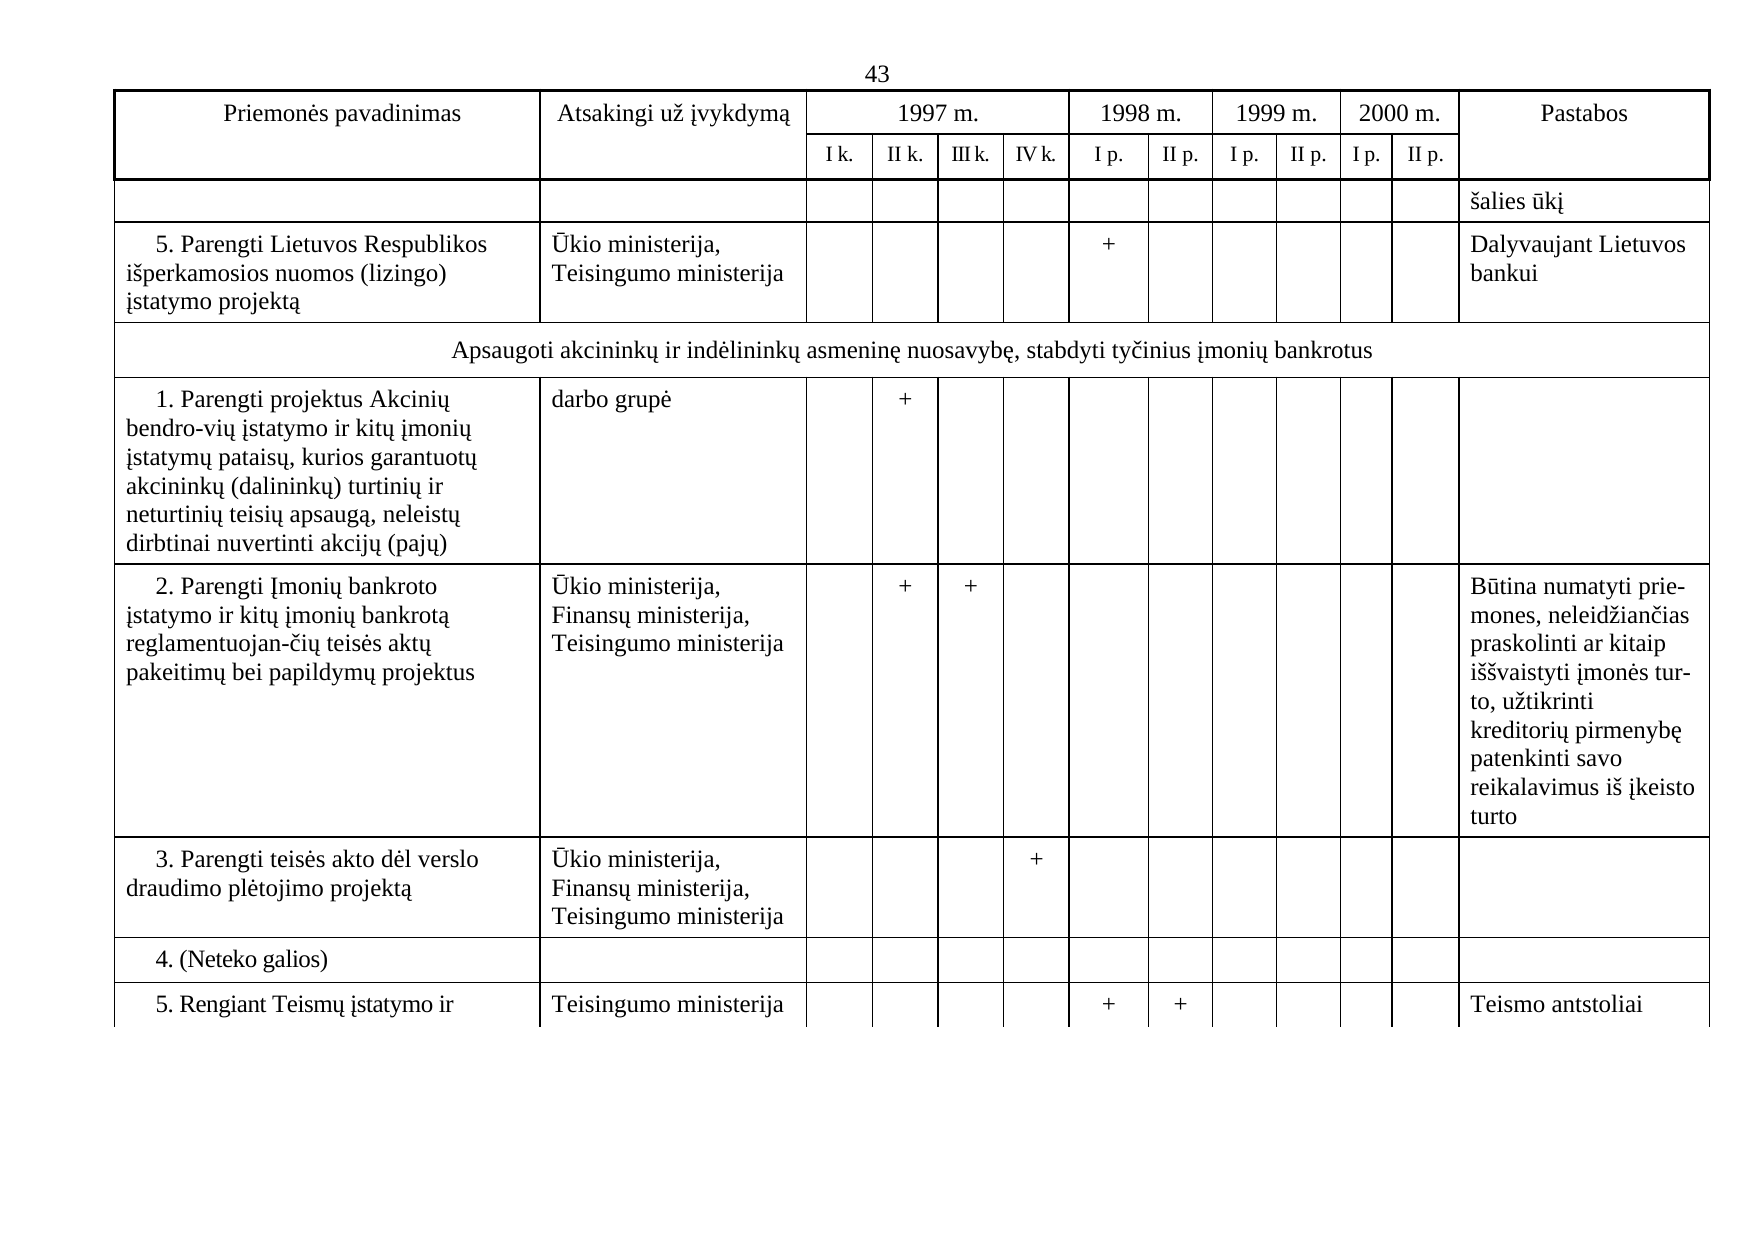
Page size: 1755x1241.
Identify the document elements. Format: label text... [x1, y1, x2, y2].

table_cell I p. [1070, 135, 1148, 178]
table_cell [1341, 378, 1391, 563]
table_cell Teisingumo ministerija [541, 983, 806, 1027]
table_cell [807, 838, 872, 936]
table_cell [1460, 838, 1709, 936]
table_cell 5. Rengiant Teismų įstatymo ir [115, 983, 539, 1027]
table_cell [116, 133, 539, 178]
table_cell [873, 838, 937, 936]
table_cell [873, 181, 937, 221]
table_cell [939, 983, 1003, 1027]
table_cell Ūkio ministerija, Finansų ministerija, Teisingumo ministerija [541, 838, 806, 936]
table_cell [1277, 838, 1340, 936]
table_cell [1149, 838, 1212, 936]
table_cell [1277, 181, 1340, 221]
table_cell [1149, 378, 1212, 563]
table_cell [1393, 838, 1458, 936]
table_cell [1393, 223, 1458, 321]
table_cell [1341, 223, 1391, 321]
table_cell [1213, 565, 1276, 836]
table_header 1999 m. [1213, 92, 1340, 133]
table_header 1997 m. [807, 92, 1068, 133]
table_cell [1393, 181, 1458, 221]
table_cell [1070, 378, 1148, 563]
table_cell [1149, 938, 1212, 982]
table_cell [1277, 983, 1340, 1027]
table_cell [939, 838, 1003, 936]
table_cell [1341, 938, 1391, 982]
table_cell Ūkio ministerija, Finansų ministerija, Teisingumo ministerija [541, 565, 806, 836]
table_cell [541, 938, 806, 982]
table_cell 3. Parengti teisės akto dėl verslo draudimo plėtojimo projektą [115, 838, 539, 936]
table_cell [1213, 223, 1276, 321]
table_cell [1341, 838, 1391, 936]
table_cell [1004, 565, 1068, 836]
table_cell [939, 938, 1003, 982]
table_cell 5. Parengti Lietuvos Respublikos išperkamosios nuomos (lizingo) įstatymo projektą [115, 223, 539, 321]
table_cell 2. Parengti Įmonių bankroto įstatymo ir kitų įmonių bankrotą reglamentuojan-čių teisės aktų pakeitimų bei papildymų projektus [115, 565, 539, 836]
table_cell šalies ūkį [1460, 181, 1709, 221]
table_cell + [873, 378, 937, 563]
table_cell [1070, 181, 1148, 221]
table_header Priemonės pavadinimas [116, 92, 539, 133]
table_cell [939, 378, 1003, 563]
table_cell 4. (Neteko galios) [115, 938, 539, 982]
table_cell II p. [1393, 135, 1458, 178]
table_cell [1004, 378, 1068, 563]
table_cell [1004, 223, 1068, 321]
table_cell [807, 983, 872, 1027]
table_cell + [939, 565, 1003, 836]
table_cell [1149, 223, 1212, 321]
table_cell [807, 181, 872, 221]
table_cell [1393, 938, 1458, 982]
table_cell IV k. [1004, 135, 1068, 178]
table_cell [1277, 565, 1340, 836]
table_cell [873, 938, 937, 982]
table_cell Dalyvaujant Lietuvos bankui [1460, 223, 1709, 321]
table_cell [541, 181, 806, 221]
table_cell [1277, 223, 1340, 321]
table_header Pastabos [1460, 92, 1708, 133]
table_cell [1213, 378, 1276, 563]
table_header Atsakingi už įvykdymą [541, 92, 806, 133]
table_cell [1277, 938, 1340, 982]
table_cell II p. [1277, 135, 1340, 178]
table_cell [1213, 838, 1276, 936]
table_header 1998 m. [1070, 92, 1212, 133]
table_cell [1277, 378, 1340, 563]
table_cell [1341, 565, 1391, 836]
table_cell Būtina numatyti prie-mones, neleidžiančias praskolinti ar kitaip iššvaistyti įmonės tur-to, užtikrinti kreditorių pirmenybę patenkinti savo reikalavimus iš įkeisto turto [1460, 565, 1709, 836]
table_cell [1393, 983, 1458, 1027]
table_cell [807, 223, 872, 321]
table_cell Ūkio ministerija, Teisingumo ministerija [541, 223, 806, 321]
table_cell [873, 223, 937, 321]
table_cell [1004, 983, 1068, 1027]
table_cell [1070, 838, 1148, 936]
table_cell [1070, 565, 1148, 836]
table_cell [1341, 181, 1391, 221]
table_cell [939, 181, 1003, 221]
table_cell [1213, 983, 1276, 1027]
table_cell [1460, 938, 1709, 982]
table_cell [1004, 938, 1068, 982]
table_cell [1393, 378, 1458, 563]
table_cell [1460, 133, 1708, 178]
table_cell darbo grupė [541, 378, 806, 563]
table_cell I k. [807, 135, 872, 178]
table_cell + [1070, 223, 1148, 321]
table_cell [115, 181, 539, 221]
table_cell + [1149, 983, 1212, 1027]
table_cell [1149, 565, 1212, 836]
table_cell + [873, 565, 937, 836]
table_cell [807, 378, 872, 563]
table_cell [1149, 181, 1212, 221]
table_cell + [1004, 838, 1068, 936]
table_cell I p. [1213, 135, 1276, 178]
table_cell [873, 983, 937, 1027]
table_cell 1. Parengti projektus Akcinių bendro-vių įstatymo ir kitų įmonių įstatymų pataisų, kurios garantuotų akcininkų (dalininkų) turtinių ir neturtinių teisių apsaugą, neleistų dirbtinai nuvertinti akcijų (pajų) [115, 378, 539, 563]
table_cell II k. [873, 135, 937, 178]
table_header 2000 m. [1341, 92, 1458, 133]
table_cell II p. [1149, 135, 1212, 178]
table_cell [1393, 565, 1458, 836]
table_cell Teismo antstoliai [1460, 983, 1709, 1027]
table_cell [1004, 181, 1068, 221]
table_cell Apsaugoti akcininkų ir indėlininkų asmeninę nuosavybę, stabdyti tyčinius įmonių bankrotus [115, 323, 1709, 377]
table_cell [1070, 938, 1148, 982]
table_cell [541, 133, 806, 178]
table_cell [939, 223, 1003, 321]
table_cell [807, 938, 872, 982]
table_cell III k. [939, 135, 1003, 178]
table_cell [1341, 983, 1391, 1027]
table_cell + [1070, 983, 1148, 1027]
table_cell [1213, 181, 1276, 221]
table_cell [1213, 938, 1276, 982]
table_cell [1460, 378, 1709, 563]
table_cell [807, 565, 872, 836]
table_cell I p. [1341, 135, 1391, 178]
